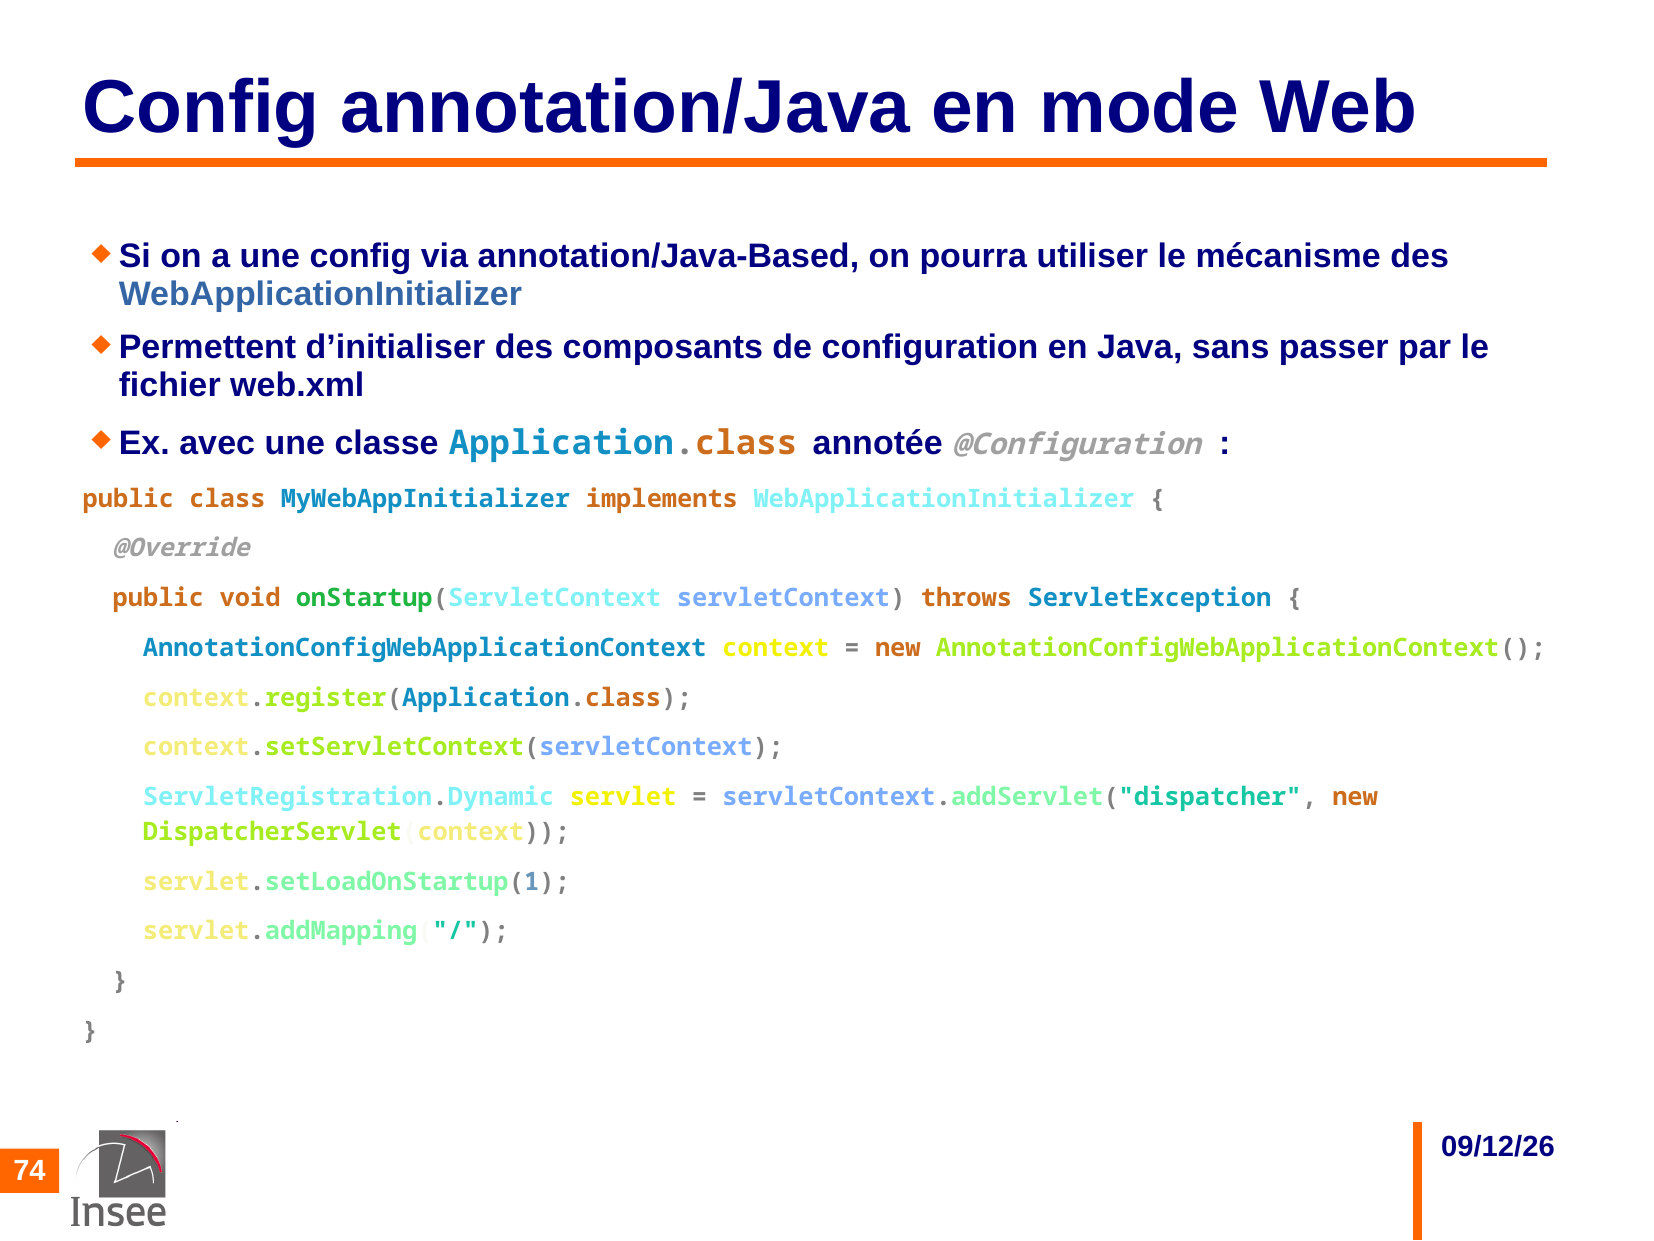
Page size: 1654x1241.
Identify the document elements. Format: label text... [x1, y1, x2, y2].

picture [62, 1121, 178, 1241]
title Config annotation/Java en mode Web [82, 49, 1619, 163]
list Si on a une config via annotation/Java-Based, on pourra utiliser le mécanisme des WebApplicationInitializer Permettent d’initialiser des composants de configuration en Java, sans passer par le fichier web.xml Ex. avec une classe Application.class annotée @Configuration : public class MyWebAppInitializer implements WebApplicationInitializer { @Override public void onStartup(ServletContext servletContext) throws ServletException { AnnotationConfigWebApplicationContext context = new AnnotationConfigWebApplicationContext(); context.register(Application.class); context.setServletContext(servletContext); ServletRegistration.Dynamic servlet = servletContext.addServlet("dispatcher", new DispatcherServlet(context)); servlet.setLoadOnStartup(1); servlet.addMapping("/"); } } [82, 236, 1548, 1087]
